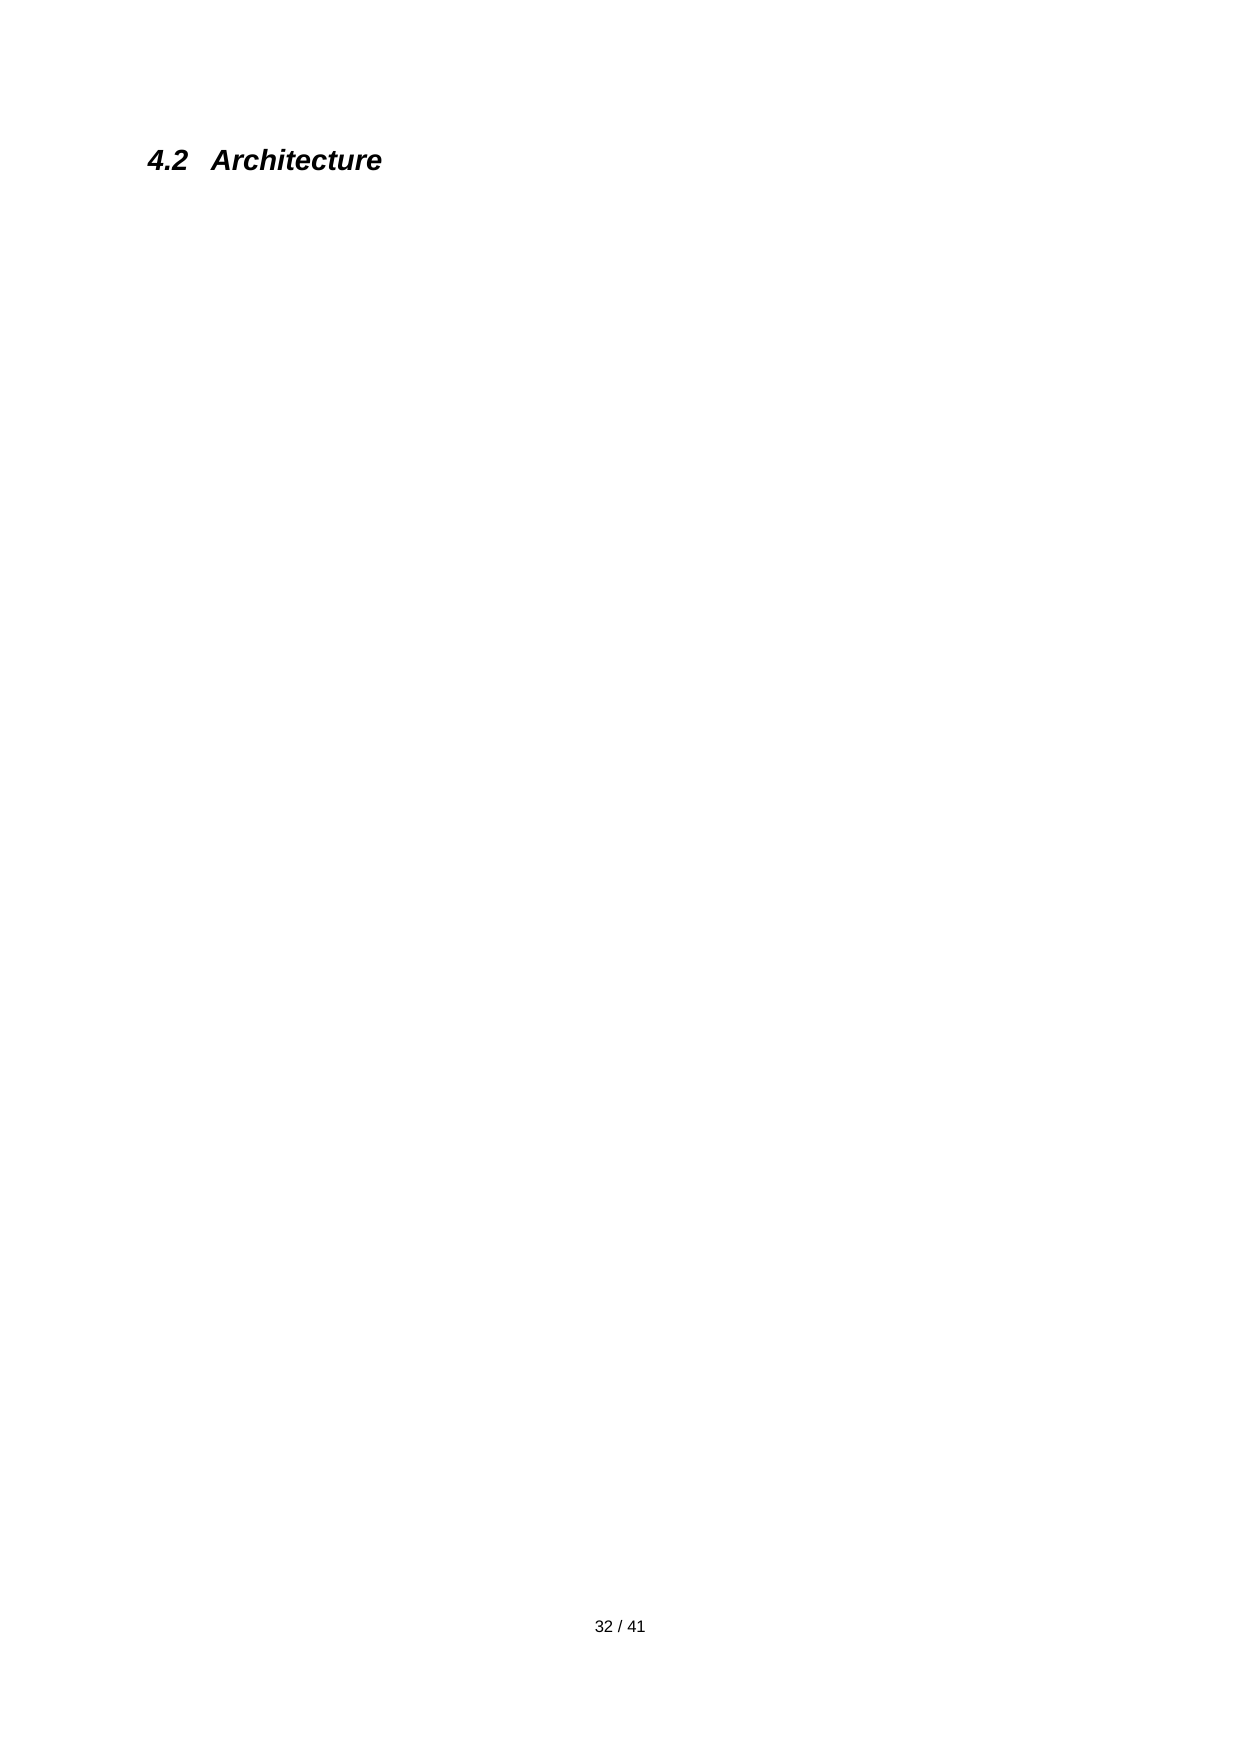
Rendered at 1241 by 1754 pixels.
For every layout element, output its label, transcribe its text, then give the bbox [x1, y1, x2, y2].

subtitle Architecture [148, 143, 1122, 177]
